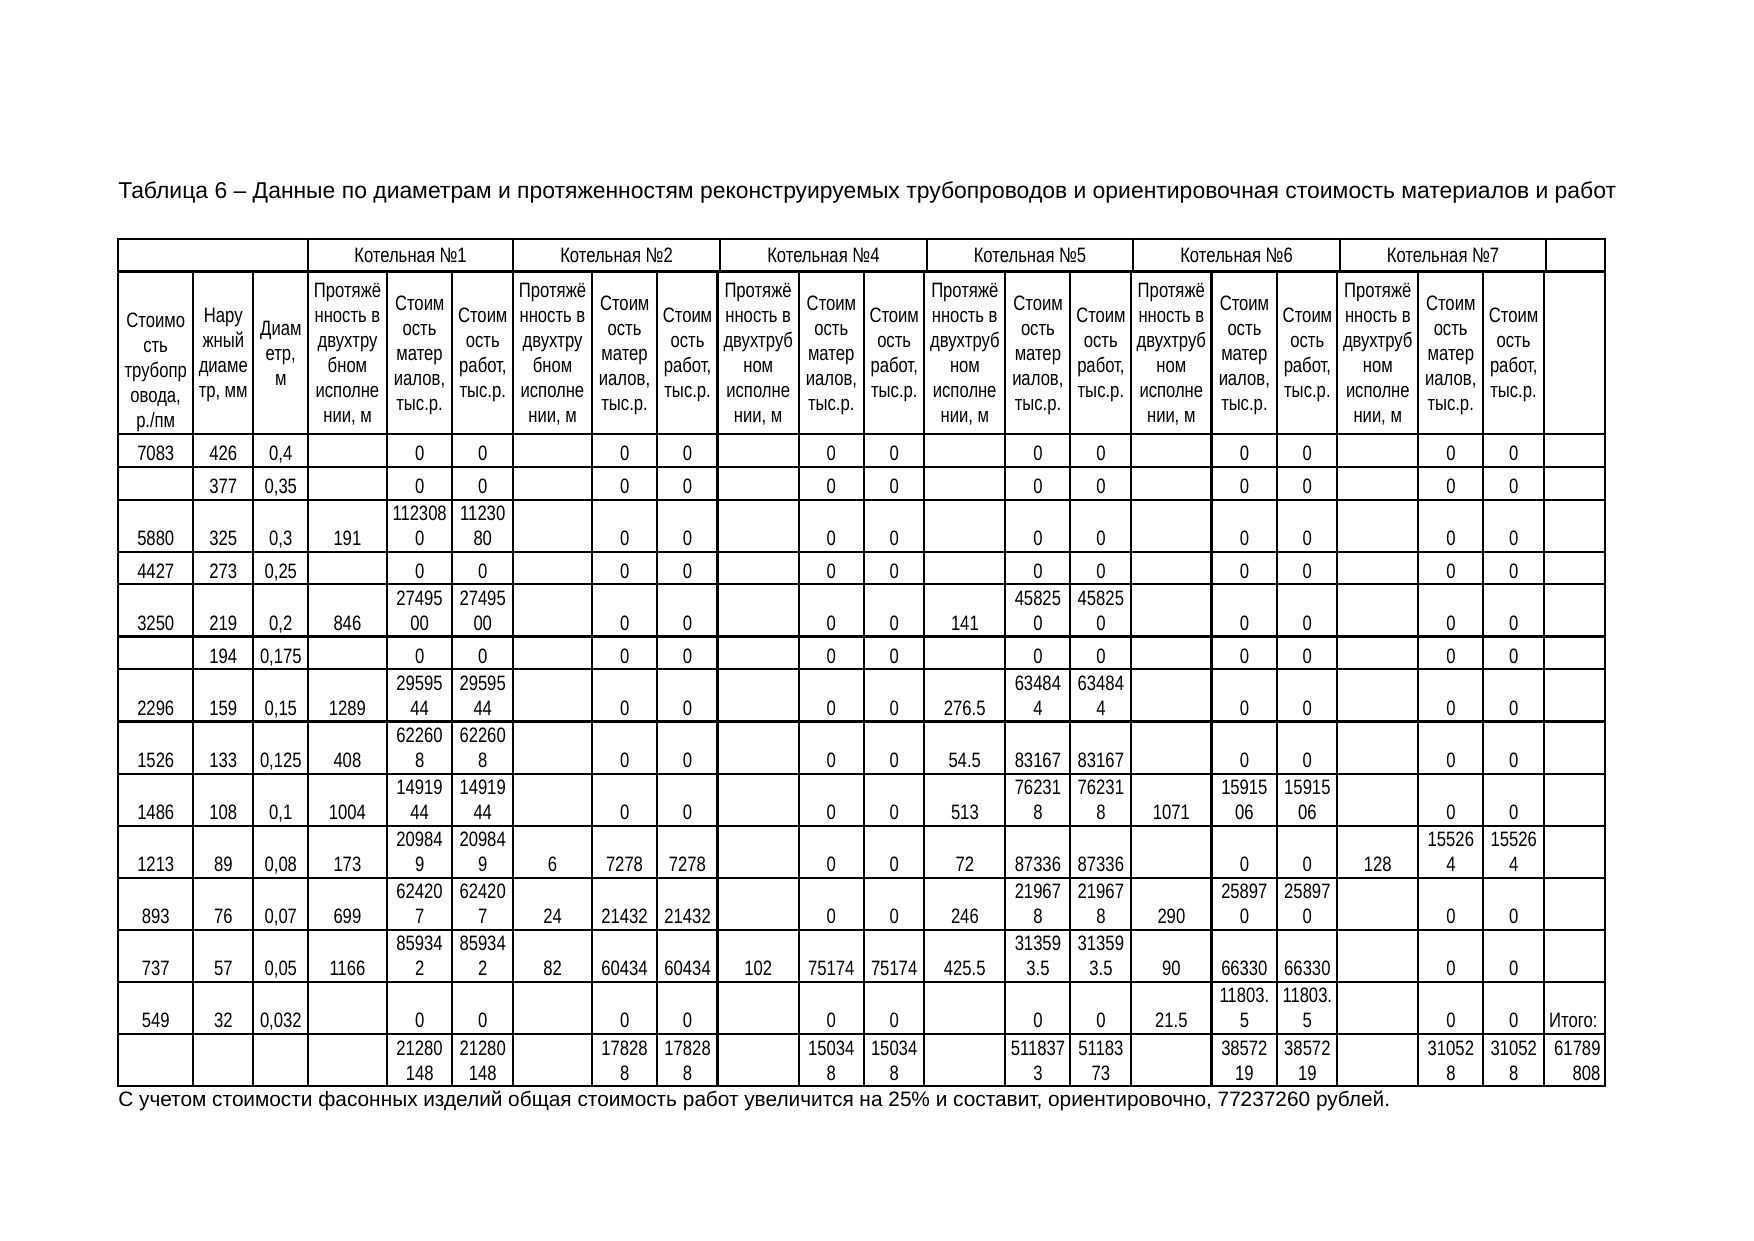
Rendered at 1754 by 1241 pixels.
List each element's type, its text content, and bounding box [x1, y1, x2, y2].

table_cell 0 [593, 670, 656, 720]
table_cell 11803.5 [1278, 983, 1336, 1033]
table_cell 83167 [1006, 723, 1069, 772]
table_cell 0,1 [254, 775, 307, 824]
table_cell Стоимость работ, тыс.р. [865, 273, 923, 433]
table_cell 7278 [658, 827, 716, 877]
table_cell 0 [865, 775, 923, 824]
table_cell [1132, 501, 1210, 551]
table_cell 0 [1419, 638, 1482, 668]
table_cell 0 [1213, 585, 1276, 635]
table_cell 3857219 [1213, 1035, 1276, 1085]
table_cell 0 [865, 553, 923, 583]
table_cell 0 [1278, 827, 1336, 877]
table_cell [1338, 775, 1417, 824]
table_cell Стоимость материалов, тыс.р. [1006, 273, 1069, 433]
table_cell 622608 [453, 723, 512, 772]
table_cell [1132, 435, 1210, 466]
table_cell 634844 [1071, 670, 1130, 720]
table_cell 0 [1213, 468, 1276, 498]
table_cell 66330 [1213, 931, 1276, 981]
table_cell 0 [388, 468, 451, 498]
table_cell 21.5 [1132, 983, 1210, 1033]
table_cell [1338, 879, 1417, 929]
table_cell 7083 [119, 435, 192, 466]
table_cell 0 [1484, 983, 1543, 1033]
table_cell 1213 [119, 827, 192, 877]
table_cell 21280148 [453, 1035, 512, 1085]
table_cell 0 [593, 553, 656, 583]
table_cell 32 [194, 983, 252, 1033]
table_cell 0 [1278, 670, 1336, 720]
table_cell [1545, 273, 1604, 433]
table_cell 0 [658, 670, 716, 720]
table_cell 0 [1419, 435, 1482, 466]
table_cell 0 [1419, 468, 1482, 498]
table_cell [309, 638, 386, 668]
text Таблица 6 – Данные по диаметрам и протяженностям реконструируемых трубопроводов и ориентировочная стоимость материалов и работ [118, 177, 1636, 203]
table_cell 377 [194, 468, 252, 498]
table_cell 0 [1419, 585, 1482, 635]
table_cell 0 [1484, 670, 1543, 720]
table_cell 0 [865, 468, 923, 498]
table_cell 290 [1132, 879, 1210, 929]
table_cell 325 [194, 501, 252, 551]
table_cell 0 [1213, 827, 1276, 877]
table_cell 0 [1484, 468, 1543, 498]
table_cell 0 [593, 638, 656, 668]
table_cell 313593.5 [1006, 931, 1069, 981]
table_cell Стоимость трубопровода, р./пм [119, 273, 192, 433]
table_cell 0 [1484, 723, 1543, 772]
table_cell [309, 435, 386, 466]
table_cell 0 [658, 983, 716, 1033]
table_cell 209849 [388, 827, 451, 877]
table_cell [1132, 670, 1210, 720]
table_cell 0 [658, 775, 716, 824]
table_cell 0,07 [254, 879, 307, 929]
table_cell 859342 [453, 931, 512, 981]
table_cell 0 [1484, 879, 1543, 929]
table_cell 87336 [1071, 827, 1130, 877]
table_cell 0 [658, 553, 716, 583]
table_cell 0 [388, 435, 451, 466]
table_cell 173 [309, 827, 386, 877]
table_cell 0 [388, 638, 451, 668]
table_cell 624207 [388, 879, 451, 929]
table_cell 0,05 [254, 931, 307, 981]
table_cell 0 [1484, 435, 1543, 466]
table_cell 0 [1006, 983, 1069, 1033]
table_cell Стоимость материалов, тыс.р. [800, 273, 863, 433]
table_cell 276.5 [925, 670, 1004, 720]
table_cell 0 [658, 435, 716, 466]
table_cell 699 [309, 879, 386, 929]
table_cell 2959544 [388, 670, 451, 720]
table_cell Стоимость материалов, тыс.р. [1213, 273, 1276, 433]
table_cell 159 [194, 670, 252, 720]
table_cell 0 [658, 723, 716, 772]
table_cell [119, 468, 192, 498]
table_cell [1545, 468, 1604, 498]
table_cell 89 [194, 827, 252, 877]
table_cell Стоимость работ, тыс.р. [1484, 273, 1543, 433]
table_cell 0 [1484, 553, 1543, 583]
table_cell 0 [865, 879, 923, 929]
table_cell 219678 [1006, 879, 1069, 929]
table_cell [514, 1035, 591, 1085]
table_cell [309, 1035, 386, 1085]
table_cell [719, 1035, 798, 1085]
table_cell [254, 1035, 307, 1085]
text С учетом стоимости фасонных изделий общая стоимость работ увеличится на 25% и составит, ориентировочно, 77237260 рублей. [118, 1087, 1636, 1111]
table_cell 737 [119, 931, 192, 981]
table_cell 141 [925, 585, 1004, 635]
table_cell 0 [800, 501, 863, 551]
table_cell [514, 553, 591, 583]
table_cell 0 [1006, 638, 1069, 668]
table_cell 0 [1419, 983, 1482, 1033]
table_cell 108 [194, 775, 252, 824]
table_cell 0,15 [254, 670, 307, 720]
table_cell 0 [1071, 983, 1130, 1033]
table_cell 634844 [1006, 670, 1069, 720]
table_cell 0 [1484, 775, 1543, 824]
table_cell Стоимость работ, тыс.р. [1278, 273, 1336, 433]
table_cell 549 [119, 983, 192, 1033]
table_cell [1545, 827, 1604, 877]
table_cell 0 [1071, 468, 1130, 498]
table_cell [1545, 931, 1604, 981]
table_cell 0 [453, 553, 512, 583]
table_cell 83167 [1071, 723, 1130, 772]
table_cell [1545, 775, 1604, 824]
table_cell 0 [865, 827, 923, 877]
table_cell 1123080 [388, 501, 451, 551]
table_cell 4427 [119, 553, 192, 583]
table_cell 1004 [309, 775, 386, 824]
table_cell 0 [1278, 435, 1336, 466]
table_cell 0 [800, 827, 863, 877]
table_cell 859342 [388, 931, 451, 981]
table_cell Протяжённость в двухтрубном исполнении, м [309, 273, 386, 433]
table_cell [1545, 501, 1604, 551]
table_cell [925, 501, 1004, 551]
table_cell 24 [514, 879, 591, 929]
table_cell [1545, 670, 1604, 720]
table_cell 0 [593, 585, 656, 635]
table_cell [719, 435, 798, 466]
table_cell 1486 [119, 775, 192, 824]
table_cell 75174 [800, 931, 863, 981]
table_cell 0 [865, 501, 923, 551]
table_cell 0,032 [254, 983, 307, 1033]
table_cell 622608 [388, 723, 451, 772]
table_cell 0 [800, 435, 863, 466]
table_cell 21280148 [388, 1035, 451, 1085]
table_cell [514, 501, 591, 551]
table_cell 0 [1213, 501, 1276, 551]
table_cell 0 [658, 468, 716, 498]
table_cell 0 [593, 983, 656, 1033]
table_cell 458250 [1006, 585, 1069, 635]
table_cell [719, 638, 798, 668]
table_cell [925, 468, 1004, 498]
table_cell [719, 501, 798, 551]
table_cell [925, 983, 1004, 1033]
table_cell 258970 [1278, 879, 1336, 929]
table_cell 0 [1006, 553, 1069, 583]
table_cell Протяжённость в двухтрубном исполнении, м [1338, 273, 1417, 433]
table_cell 0 [593, 435, 656, 466]
table_cell Итого: [1545, 983, 1604, 1033]
table_cell 1166 [309, 931, 386, 981]
table_cell 0 [865, 670, 923, 720]
table_cell 0 [1213, 670, 1276, 720]
table_cell 0 [865, 435, 923, 466]
table_cell [1132, 1035, 1210, 1085]
table_cell 408 [309, 723, 386, 772]
table_cell Стоимость материалов, тыс.р. [388, 273, 451, 433]
table_cell [1545, 879, 1604, 929]
table_cell [514, 468, 591, 498]
table_cell 150348 [800, 1035, 863, 1085]
table_cell Стоимость работ, тыс.р. [1071, 273, 1130, 433]
table_cell 2959544 [453, 670, 512, 720]
table_cell [719, 585, 798, 635]
table_cell 0 [800, 585, 863, 635]
table_cell 1071 [1132, 775, 1210, 824]
table_cell 0 [865, 983, 923, 1033]
table_cell Протяжённость в двухтрубном исполнении, м [514, 273, 591, 433]
table_cell 0 [1419, 670, 1482, 720]
table_cell [925, 435, 1004, 466]
table_cell 426 [194, 435, 252, 466]
table_cell 219678 [1071, 879, 1130, 929]
table_cell [719, 983, 798, 1033]
table_cell [514, 723, 591, 772]
table_cell 1491944 [388, 775, 451, 824]
table_cell 60434 [658, 931, 716, 981]
table_cell 0 [1484, 501, 1543, 551]
table_cell 0 [1213, 435, 1276, 466]
table_cell 0 [593, 775, 656, 824]
table_cell [1338, 553, 1417, 583]
table_cell 258970 [1213, 879, 1276, 929]
table_cell 75174 [865, 931, 923, 981]
table_cell 0 [1419, 931, 1482, 981]
table_cell 1591506 [1213, 775, 1276, 824]
table_cell 54.5 [925, 723, 1004, 772]
table_cell [1338, 1035, 1417, 1085]
table_cell 2296 [119, 670, 192, 720]
table_cell 0 [800, 553, 863, 583]
table_cell [1338, 501, 1417, 551]
table_cell 60434 [593, 931, 656, 981]
table_cell [1545, 553, 1604, 583]
table_cell [1132, 827, 1210, 877]
table_cell [119, 638, 192, 668]
table_cell 0 [865, 585, 923, 635]
table_cell [514, 435, 591, 466]
table_cell 178288 [593, 1035, 656, 1085]
table_cell [309, 553, 386, 583]
table_cell [1132, 638, 1210, 668]
table_cell 0 [1278, 468, 1336, 498]
table_cell 5880 [119, 501, 192, 551]
table_cell 1491944 [453, 775, 512, 824]
table_header [1547, 240, 1604, 270]
table_cell 2749500 [388, 585, 451, 635]
table_cell 5118373 [1071, 1035, 1130, 1085]
table_cell 1123080 [453, 501, 512, 551]
table_cell 194 [194, 638, 252, 668]
table_cell 1591506 [1278, 775, 1336, 824]
table_header Котельная №4 [721, 240, 926, 270]
table_cell [925, 553, 1004, 583]
table_cell [309, 468, 386, 498]
table_cell 0 [453, 468, 512, 498]
table_header Котельная №2 [514, 240, 719, 270]
table_cell 0 [1213, 638, 1276, 668]
table_cell 0,4 [254, 435, 307, 466]
table_cell [719, 553, 798, 583]
table_cell 219 [194, 585, 252, 635]
table_cell 1289 [309, 670, 386, 720]
table_cell [1338, 468, 1417, 498]
table_cell 61789808 [1545, 1035, 1604, 1085]
table_cell [719, 468, 798, 498]
table_cell 76 [194, 879, 252, 929]
table_cell 21432 [658, 879, 716, 929]
table_cell 513 [925, 775, 1004, 824]
table_cell 133 [194, 723, 252, 772]
table_cell 0 [1278, 553, 1336, 583]
table_cell 66330 [1278, 931, 1336, 981]
table_cell 0 [453, 983, 512, 1033]
table_cell [1338, 983, 1417, 1033]
table_cell 0 [800, 638, 863, 668]
table_cell Стоимость работ, тыс.р. [658, 273, 716, 433]
table_header Котельная №6 [1134, 240, 1339, 270]
table_cell [1338, 931, 1417, 981]
table_cell 0 [1071, 553, 1130, 583]
table_cell [925, 638, 1004, 668]
table_cell 0 [800, 670, 863, 720]
table_cell [309, 983, 386, 1033]
table_cell [719, 775, 798, 824]
table_cell 87336 [1006, 827, 1069, 877]
table_cell 0 [865, 723, 923, 772]
table_cell [514, 670, 591, 720]
table_cell 762318 [1071, 775, 1130, 824]
table_cell 0 [1419, 553, 1482, 583]
table_cell [1132, 468, 1210, 498]
table_cell 0 [800, 775, 863, 824]
table_header [119, 240, 307, 270]
table_cell 2749500 [453, 585, 512, 635]
table_cell 57 [194, 931, 252, 981]
table_cell Стоимость материалов, тыс.р. [593, 273, 656, 433]
table_cell 458250 [1071, 585, 1130, 635]
table_cell 0 [388, 553, 451, 583]
table_cell 155264 [1419, 827, 1482, 877]
table_header Котельная №7 [1341, 240, 1545, 270]
table_cell 0 [865, 638, 923, 668]
table_cell 0 [800, 723, 863, 772]
table_cell Стоимость материалов, тыс.р. [1419, 273, 1482, 433]
table_cell 0 [593, 468, 656, 498]
table_cell 7278 [593, 827, 656, 877]
table_cell 3857219 [1278, 1035, 1336, 1085]
table_cell 425.5 [925, 931, 1004, 981]
table_cell 0 [388, 983, 451, 1033]
table_cell [1132, 553, 1210, 583]
table_cell 0 [593, 501, 656, 551]
table_cell [514, 775, 591, 824]
table_cell [1338, 585, 1417, 635]
table_cell 150348 [865, 1035, 923, 1085]
table_cell 0 [1071, 501, 1130, 551]
table_cell 0 [593, 723, 656, 772]
table_cell 0 [453, 435, 512, 466]
table_cell Протяжённость в двухтрубном исполнении, м [925, 273, 1004, 433]
table_cell [119, 1035, 192, 1085]
table_cell 128 [1338, 827, 1417, 877]
table_header Котельная №5 [928, 240, 1132, 270]
table_cell 0 [658, 501, 716, 551]
table_cell [1338, 670, 1417, 720]
table_cell [719, 827, 798, 877]
table_cell 191 [309, 501, 386, 551]
table_cell 5118373 [1006, 1035, 1069, 1085]
table_cell 209849 [453, 827, 512, 877]
table_cell [1132, 723, 1210, 772]
table_cell 0 [1419, 723, 1482, 772]
table_cell Протяжённость в двухтрубном исполнении, м [719, 273, 798, 433]
table_cell [194, 1035, 252, 1085]
table_cell 0,175 [254, 638, 307, 668]
table_cell 0,35 [254, 468, 307, 498]
table_cell 0 [800, 879, 863, 929]
table_cell 0,2 [254, 585, 307, 635]
table_cell 0 [1278, 638, 1336, 668]
table_cell [1545, 585, 1604, 635]
table_cell 0,3 [254, 501, 307, 551]
table_cell Стоимость работ, тыс.р. [453, 273, 512, 433]
table_cell 0 [1006, 468, 1069, 498]
table_cell 624207 [453, 879, 512, 929]
table_cell 0 [1484, 585, 1543, 635]
table_cell [1545, 435, 1604, 466]
table_cell 3250 [119, 585, 192, 635]
table_cell 0,25 [254, 553, 307, 583]
table_cell 846 [309, 585, 386, 635]
table_cell 762318 [1006, 775, 1069, 824]
table_cell 0 [1213, 723, 1276, 772]
table_cell 1526 [119, 723, 192, 772]
table_cell 310528 [1419, 1035, 1482, 1085]
table_cell Диаметр, м [254, 273, 307, 433]
table_cell [1132, 585, 1210, 635]
table_cell 0 [658, 638, 716, 668]
table_cell 273 [194, 553, 252, 583]
table_cell Протяжённость в двухтрубном исполнении, м [1132, 273, 1210, 433]
table_cell 178288 [658, 1035, 716, 1085]
table_cell 0,08 [254, 827, 307, 877]
table_cell 0 [800, 983, 863, 1033]
table_cell 0 [658, 585, 716, 635]
table_cell 0 [1484, 931, 1543, 981]
table_cell [719, 723, 798, 772]
table_cell 0 [1278, 585, 1336, 635]
table_cell 0 [1213, 553, 1276, 583]
table_cell 0 [1006, 435, 1069, 466]
table_cell 0 [453, 638, 512, 668]
table_cell 21432 [593, 879, 656, 929]
table_cell 246 [925, 879, 1004, 929]
table_cell 0,125 [254, 723, 307, 772]
table_cell 0 [1419, 501, 1482, 551]
table_cell [1545, 638, 1604, 668]
table_cell 11803.5 [1213, 983, 1276, 1033]
table_cell 0 [800, 468, 863, 498]
table_cell 102 [719, 931, 798, 981]
table_cell 82 [514, 931, 591, 981]
table_cell [925, 1035, 1004, 1085]
table_cell 6 [514, 827, 591, 877]
table_cell 313593.5 [1071, 931, 1130, 981]
table_cell 893 [119, 879, 192, 929]
table_cell 0 [1484, 638, 1543, 668]
table_cell 0 [1071, 638, 1130, 668]
table_cell 0 [1278, 723, 1336, 772]
table_cell [719, 879, 798, 929]
table_cell Наружный диаметр, мм [194, 273, 252, 433]
table_cell [1338, 723, 1417, 772]
table_cell 0 [1278, 501, 1336, 551]
table_cell 0 [1419, 775, 1482, 824]
table_cell [514, 638, 591, 668]
table_cell [1338, 435, 1417, 466]
table_cell 155264 [1484, 827, 1543, 877]
table_cell [514, 983, 591, 1033]
table_cell 72 [925, 827, 1004, 877]
table_cell 0 [1006, 501, 1069, 551]
table_cell 90 [1132, 931, 1210, 981]
table_cell 0 [1419, 879, 1482, 929]
table_cell [1545, 723, 1604, 772]
table_cell [719, 670, 798, 720]
table_header Котельная №1 [309, 240, 512, 270]
table_cell [514, 585, 591, 635]
table_cell 310528 [1484, 1035, 1543, 1085]
table_cell [1338, 638, 1417, 668]
table_cell 0 [1071, 435, 1130, 466]
